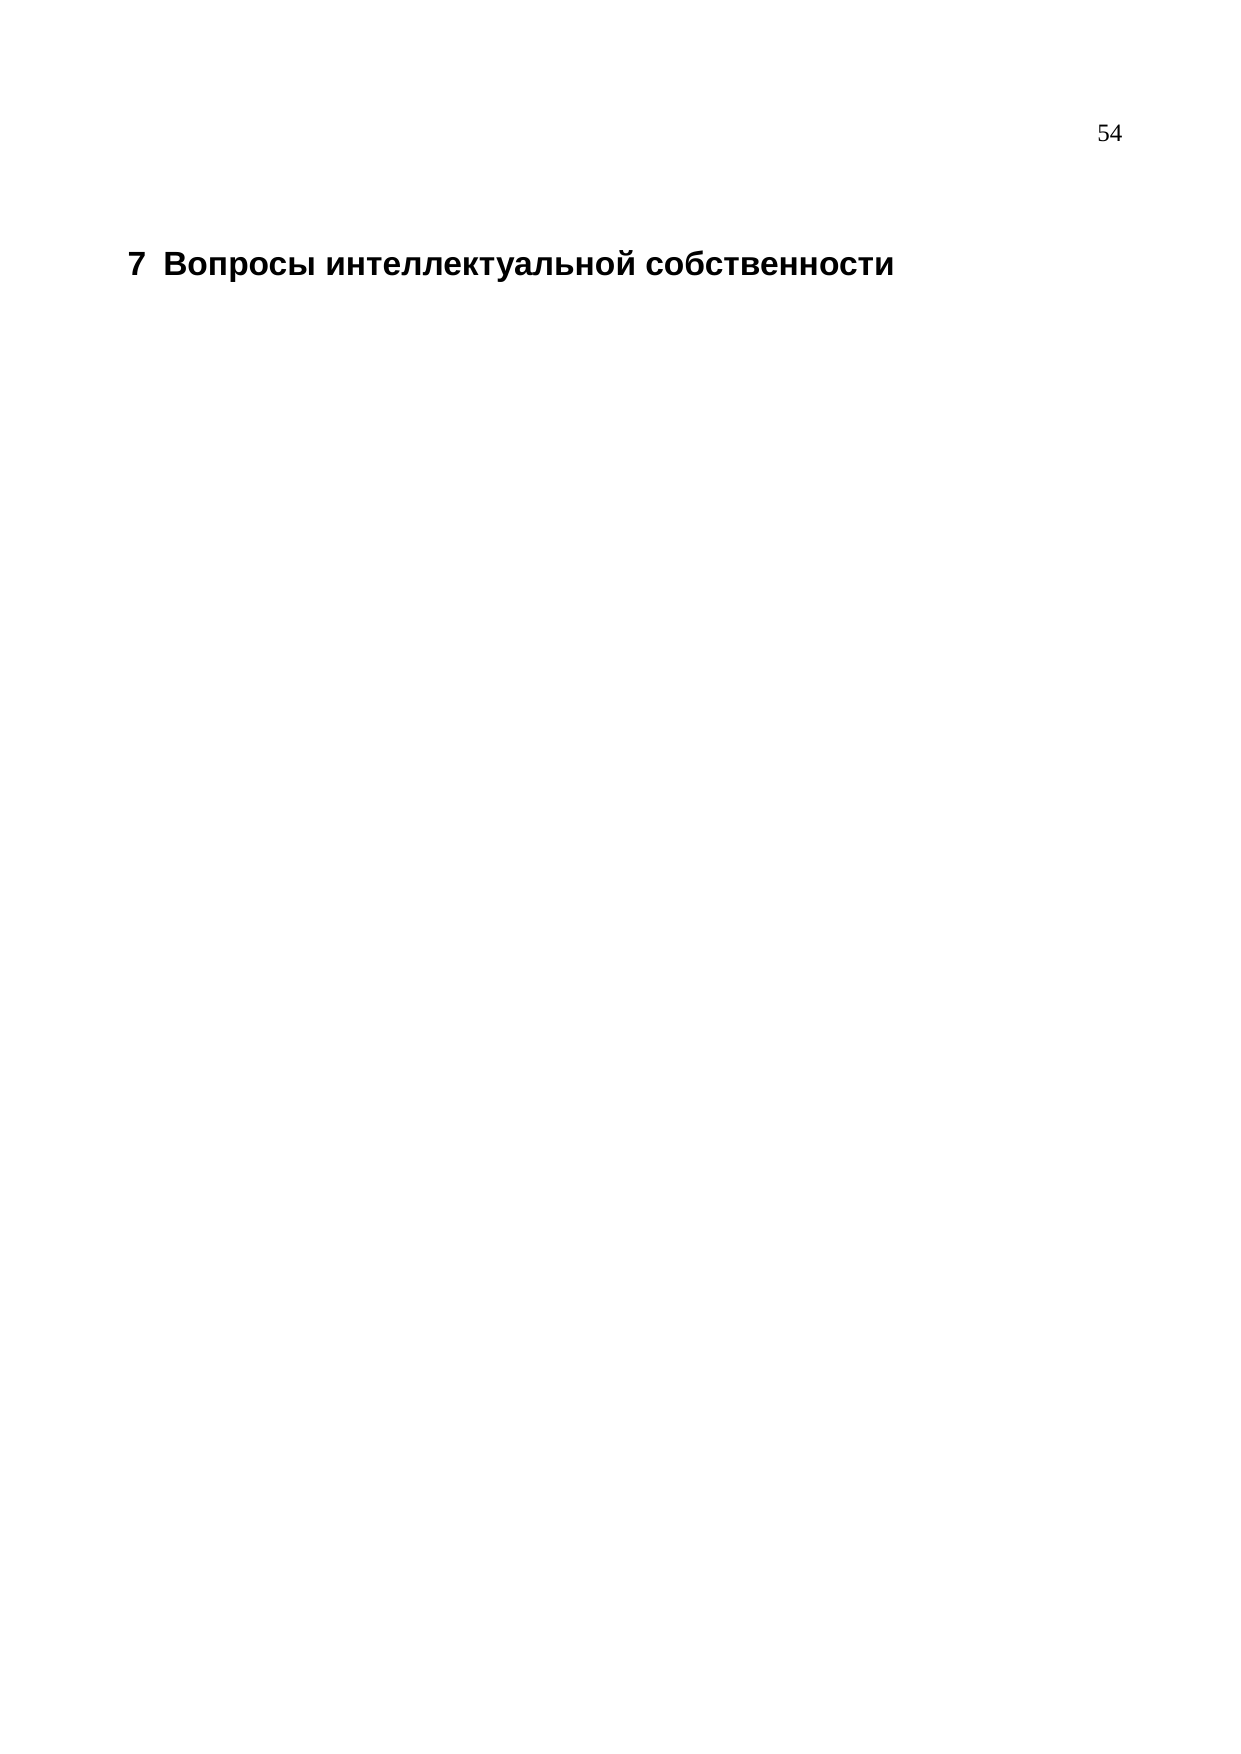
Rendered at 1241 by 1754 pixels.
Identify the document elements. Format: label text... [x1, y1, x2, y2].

subtitle Вопросы интеллектуальной собственности [118, 243, 1122, 282]
